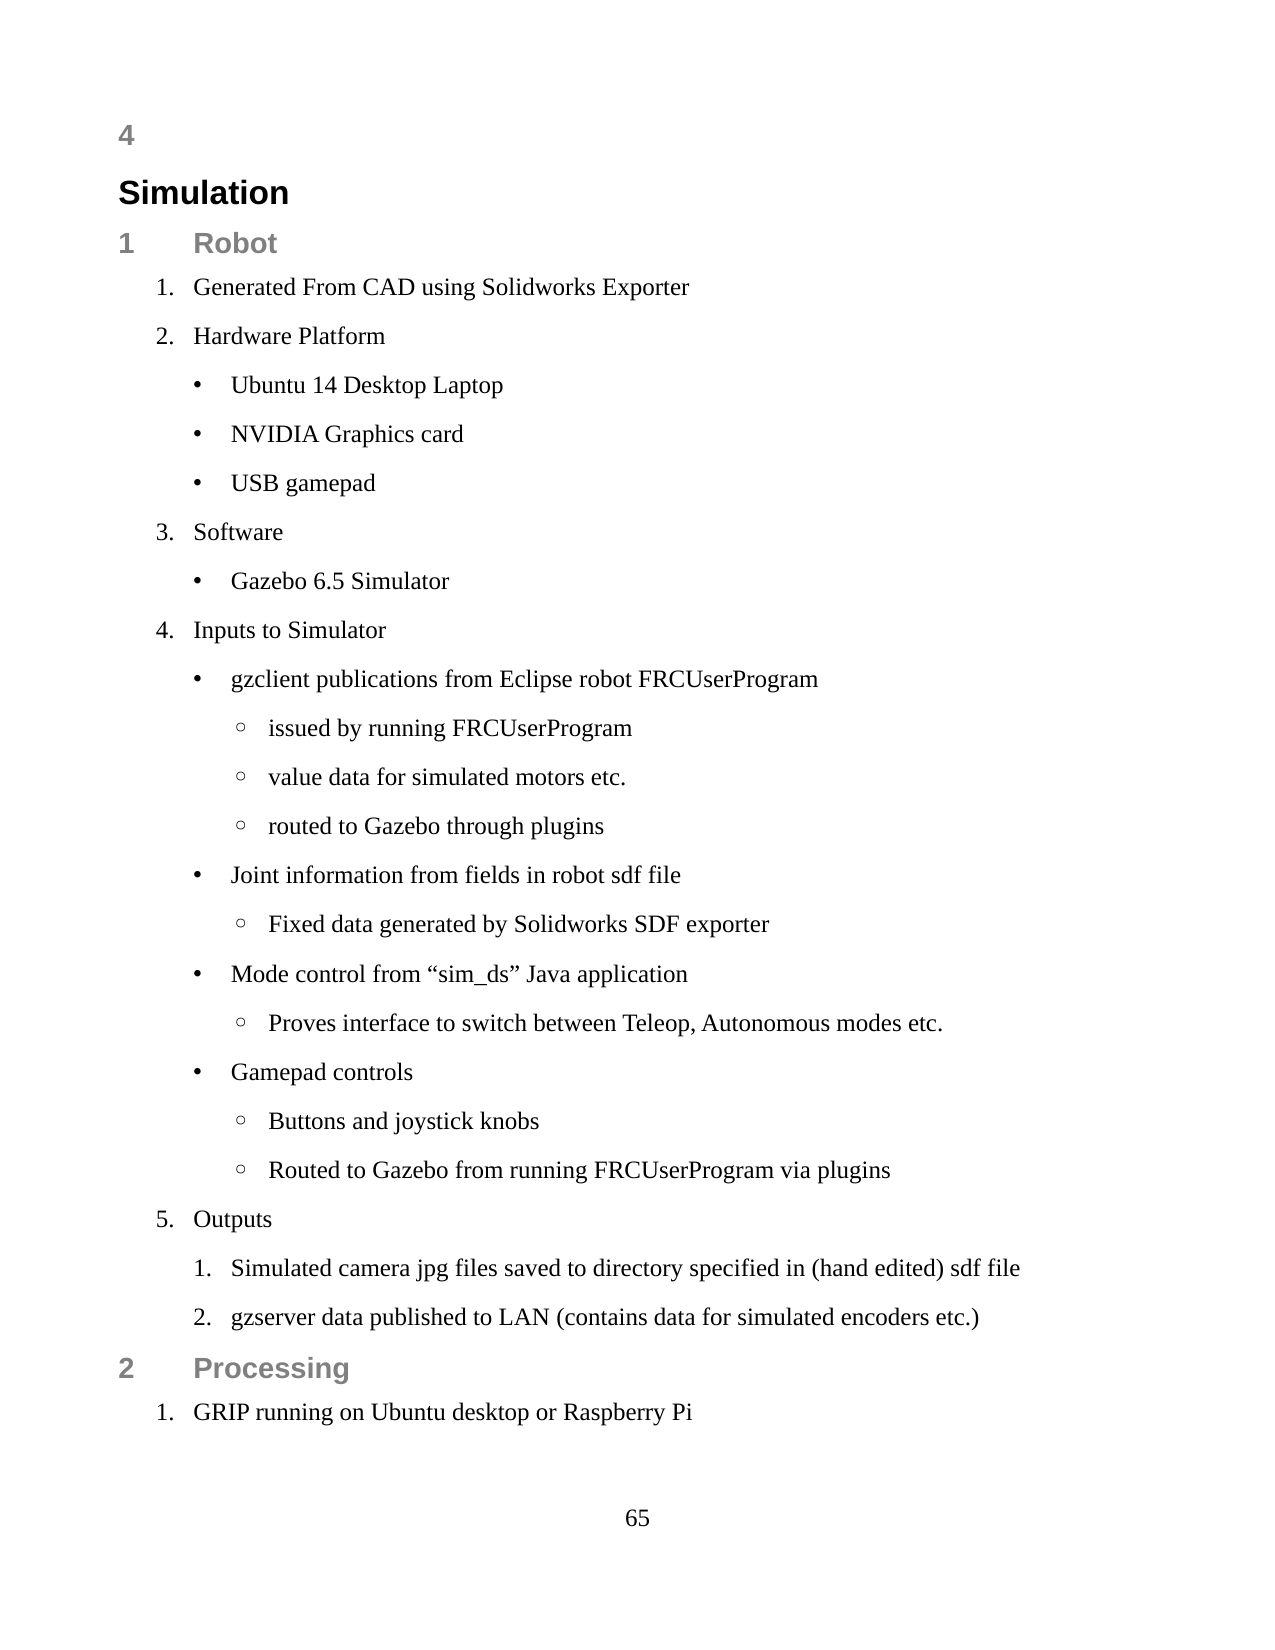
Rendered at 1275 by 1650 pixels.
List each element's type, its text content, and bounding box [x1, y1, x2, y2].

list Joint information from fields in robot sdf file [193, 861, 1157, 889]
list Routed to Gazebo from running FRCUserProgram via plugins [231, 1155, 1157, 1184]
list NVIDIA Graphics card [193, 419, 1157, 448]
subtitle Processing [118, 1351, 1157, 1385]
list Mode control from “sim_ds” Java application [193, 959, 1157, 987]
list Software [156, 517, 1157, 546]
list GRIP running on Ubuntu desktop or Raspberry Pi [156, 1397, 1157, 1426]
subtitle Robot [118, 226, 1157, 259]
list Outputs [156, 1204, 1157, 1233]
list Generated From CAD using Solidworks Exporter [156, 272, 1157, 301]
list Gamepad controls [193, 1057, 1157, 1086]
list Ubuntu 14 Desktop Laptop [193, 370, 1157, 399]
list routed to Gazebo through plugins [231, 811, 1157, 840]
list issued by running FRCUserProgram [231, 713, 1157, 742]
list gzserver data published to LAN (contains data for simulated encoders etc.) [193, 1302, 1157, 1331]
subtitle Simulation [118, 172, 1157, 211]
list USB gamepad [193, 468, 1157, 497]
list gzclient publications from Eclipse robot FRCUserProgram [193, 664, 1157, 693]
list Inputs to Simulator [156, 615, 1157, 644]
list value data for simulated motors etc. [231, 762, 1157, 791]
list Proves interface to switch between Teleop, Autonomous modes etc. [231, 1008, 1157, 1036]
list Gazebo 6.5 Simulator [193, 566, 1157, 595]
list Fixed data generated by Solidworks SDF exporter [231, 909, 1157, 938]
list Simulated camera jpg files saved to directory specified in (hand edited) sdf file [193, 1253, 1157, 1282]
list Buttons and joystick knobs [231, 1106, 1157, 1134]
list Hardware Platform [156, 321, 1157, 349]
